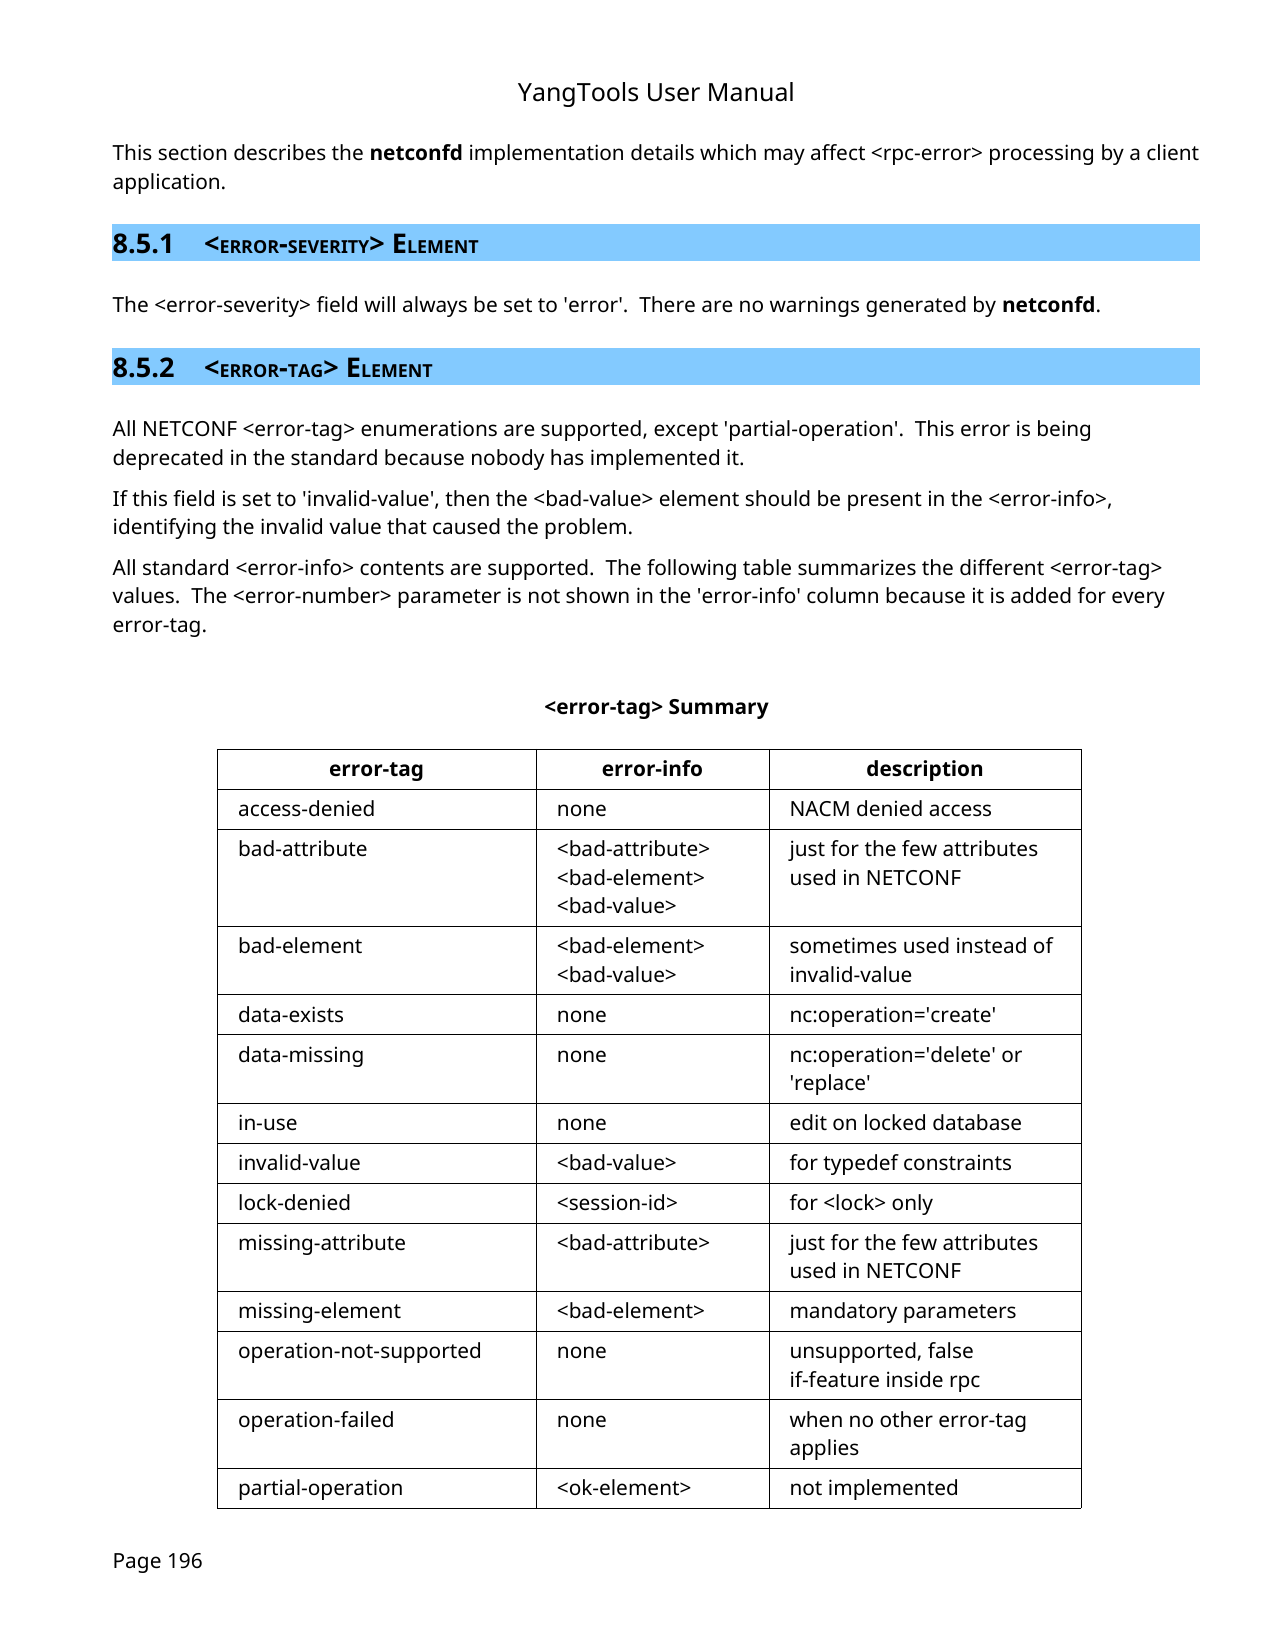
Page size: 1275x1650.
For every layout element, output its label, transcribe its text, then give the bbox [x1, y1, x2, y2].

table_cell for typedef constraints [770, 1144, 1081, 1182]
table_cell sometimes used instead of invalid-value [770, 927, 1081, 994]
table_cell nc:operation='delete' or 'replace' [770, 1035, 1081, 1102]
table_cell data-missing [218, 1035, 536, 1102]
table_cell <bad-element> <bad-value> [537, 927, 769, 994]
table_cell <ok-element> [537, 1469, 769, 1508]
table_cell none [537, 1400, 769, 1468]
table_cell NACM denied access [770, 790, 1081, 829]
subtitle <error-tag> Summary [127, 692, 1185, 720]
table_cell none [537, 1332, 769, 1399]
table_cell <bad-element> [537, 1292, 769, 1331]
table_cell edit on locked database [770, 1104, 1081, 1142]
table_cell missing-element [218, 1292, 536, 1331]
table_cell operation-failed [218, 1400, 536, 1468]
text If this field is set to 'invalid-value', then the <bad-value> element should be present in the <error-info>, identifying the invalid value that caused the problem. [112, 484, 1200, 541]
table_cell not implemented [770, 1469, 1081, 1508]
table_cell data-exists [218, 995, 536, 1034]
table_cell bad-element [218, 927, 536, 994]
table_cell invalid-value [218, 1144, 536, 1182]
subtitle <error-severity> Element [112, 224, 1200, 261]
table_cell just for the few attributes used in NETCONF [770, 1224, 1081, 1291]
text All NETCONF <error-tag> enumerations are supported, except 'partial-operation'. This error is being deprecated in the standard because nobody has implemented it. [112, 414, 1200, 471]
text The <error-severity> field will always be set to 'error'. There are no warnings generated by netconfd. [112, 291, 1200, 319]
table_header error-tag [218, 750, 536, 789]
table_cell none [537, 790, 769, 829]
text All standard <error-info> contents are supported. The following table summarizes the different <error-tag> values. The <error-number> parameter is not shown in the 'error-info' column because it is added for every error-tag. [112, 553, 1200, 638]
text This section describes the netconfd implementation details which may affect <rpc-error> processing by a client application. [112, 138, 1200, 195]
table_cell for <lock> only [770, 1184, 1081, 1222]
table_cell lock-denied [218, 1184, 536, 1222]
table_cell bad-attribute [218, 830, 536, 926]
subtitle <error-tag> Element [112, 348, 1200, 385]
table_cell partial-operation [218, 1469, 536, 1508]
table_cell none [537, 1035, 769, 1102]
table_cell <bad-attribute> <bad-element> <bad-value> [537, 830, 769, 926]
table_header error-info [537, 750, 769, 789]
table_header description [770, 750, 1081, 789]
table_cell <bad-attribute> [537, 1224, 769, 1291]
table_cell none [537, 1104, 769, 1142]
table_cell <bad-value> [537, 1144, 769, 1182]
table_cell missing-attribute [218, 1224, 536, 1291]
table_cell mandatory parameters [770, 1292, 1081, 1331]
table_cell access-denied [218, 790, 536, 829]
table_cell when no other error-tag applies [770, 1400, 1081, 1468]
table_cell nc:operation='create' [770, 995, 1081, 1034]
table_cell none [537, 995, 769, 1034]
table_cell unsupported, false if-feature inside rpc [770, 1332, 1081, 1399]
table_cell just for the few attributes used in NETCONF [770, 830, 1081, 926]
table_cell <session-id> [537, 1184, 769, 1222]
table_cell operation-not-supported [218, 1332, 536, 1399]
table_cell in-use [218, 1104, 536, 1142]
